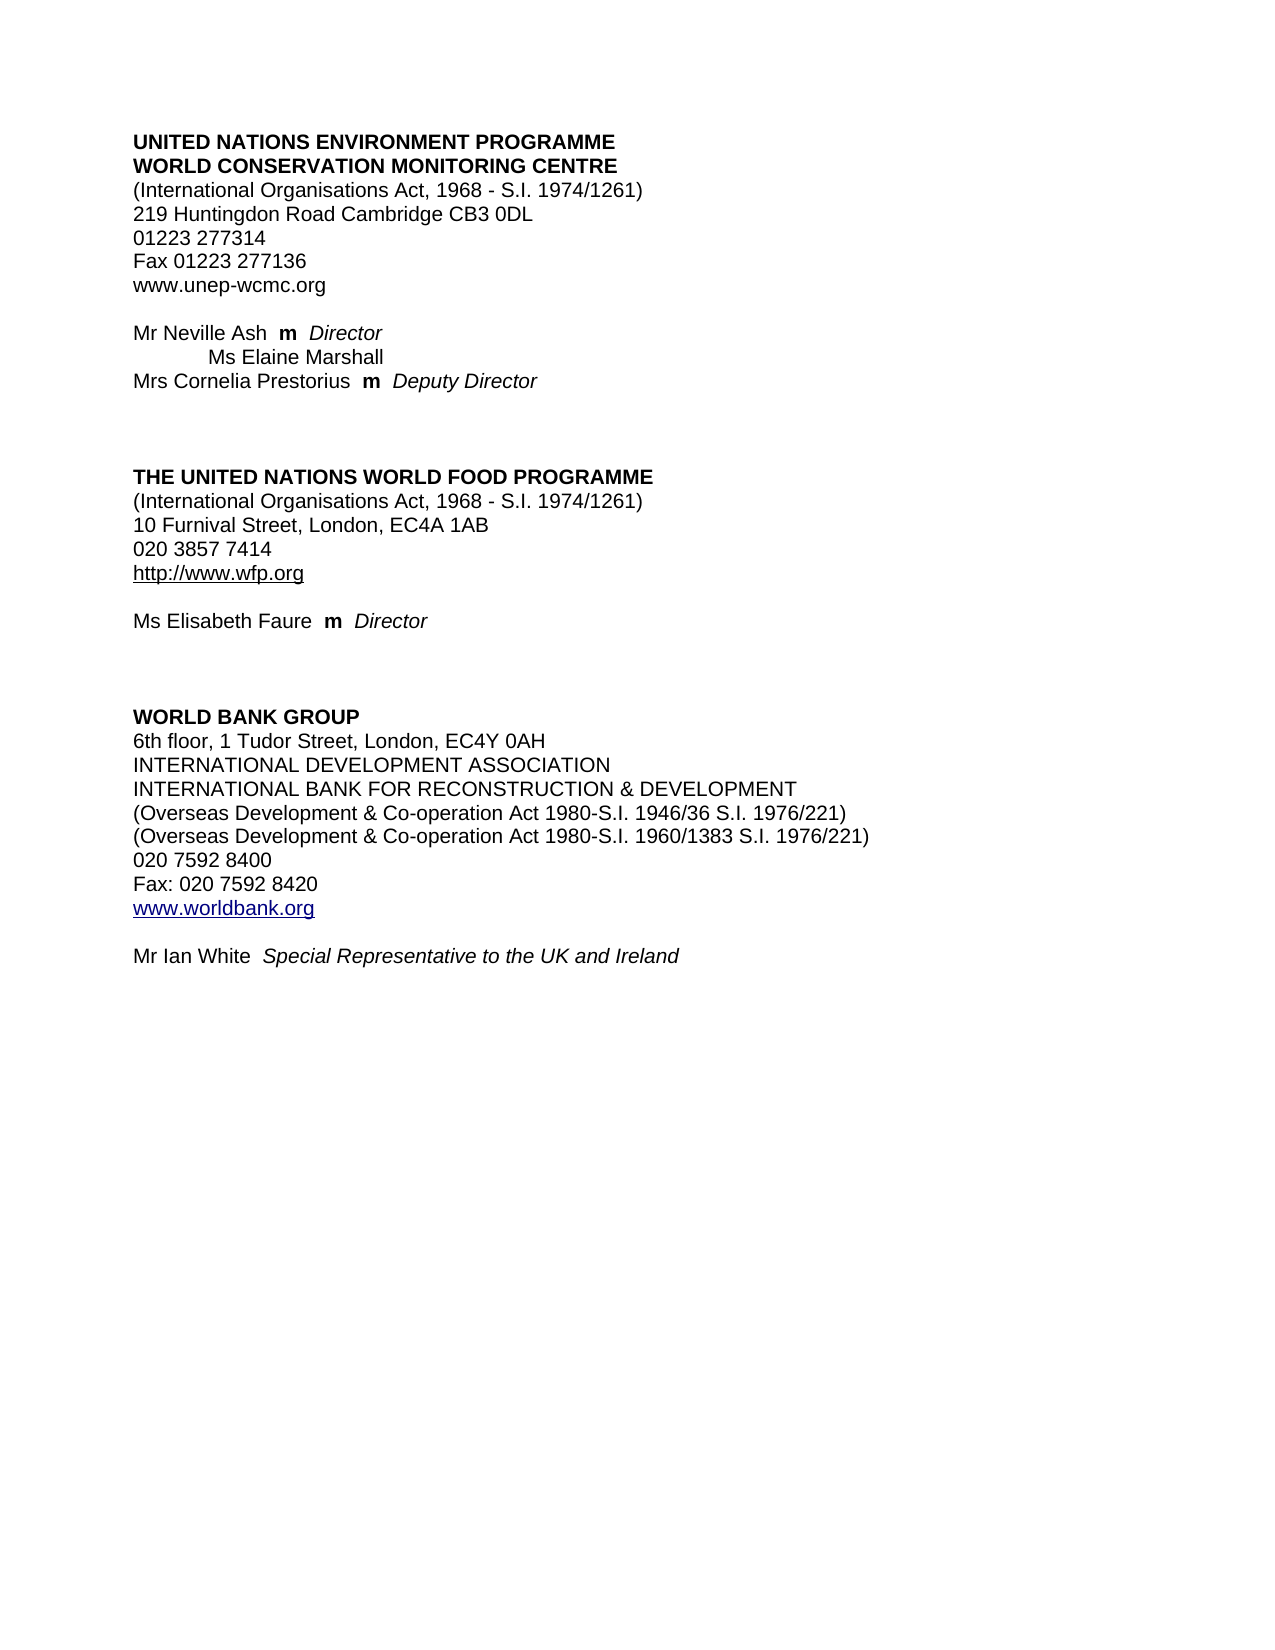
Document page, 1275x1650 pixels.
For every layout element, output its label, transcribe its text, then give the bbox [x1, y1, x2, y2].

text THE UNITED NATIONS WORLD FOOD PROGRAMME [133, 465, 1181, 489]
text INTERNATIONAL DEVELOPMENT ASSOCIATION [133, 752, 1181, 776]
text (Overseas Development & Co-operation Act 1980-S.I. 1960/1383 S.I. 1976/221) [133, 824, 1181, 848]
text 01223 277314 [133, 225, 1181, 249]
text 10 Furnival Street, London, EC4A 1AB [133, 513, 1181, 537]
text www.unep-wcmc.org [133, 273, 1181, 297]
text (Overseas Development & Co-operation Act 1980-S.I. 1946/36 S.I. 1976/221) [133, 800, 1181, 824]
text http://www.wfp.org [133, 561, 1181, 585]
text 219 Huntingdon Road Cambridge CB3 0DL [133, 201, 1181, 225]
text Mrs Cornelia Prestorius m Deputy Director [133, 369, 1181, 393]
text Mr Ian White Special Representative to the UK and Ireland [133, 944, 1181, 968]
text Ms Elaine Marshall [133, 345, 1181, 369]
text UNITED NATIONS ENVIRONMENT PROGRAMME [133, 129, 1181, 153]
text www.worldbank.org [133, 896, 1181, 920]
text WORLD CONSERVATION MONITORING CENTRE [133, 153, 1181, 177]
text INTERNATIONAL BANK FOR RECONSTRUCTION & DEVELOPMENT [133, 776, 1181, 800]
text Fax: 020 7592 8420 [133, 872, 1181, 896]
text (International Organisations Act, 1968 - S.I. 1974/1261) [133, 177, 1181, 201]
text 020 3857 7414 [133, 537, 1181, 561]
text Fax 01223 277136 [133, 249, 1181, 273]
text (International Organisations Act, 1968 - S.I. 1974/1261) [133, 489, 1181, 513]
text 6th floor, 1 Tudor Street, London, EC4Y 0AH [133, 728, 1181, 752]
text WORLD BANK GROUP [133, 704, 1181, 728]
text Ms Elisabeth Faure m Director [133, 609, 1181, 633]
text Mr Neville Ash m Director [133, 321, 1181, 345]
text 020 7592 8400 [133, 848, 1181, 872]
